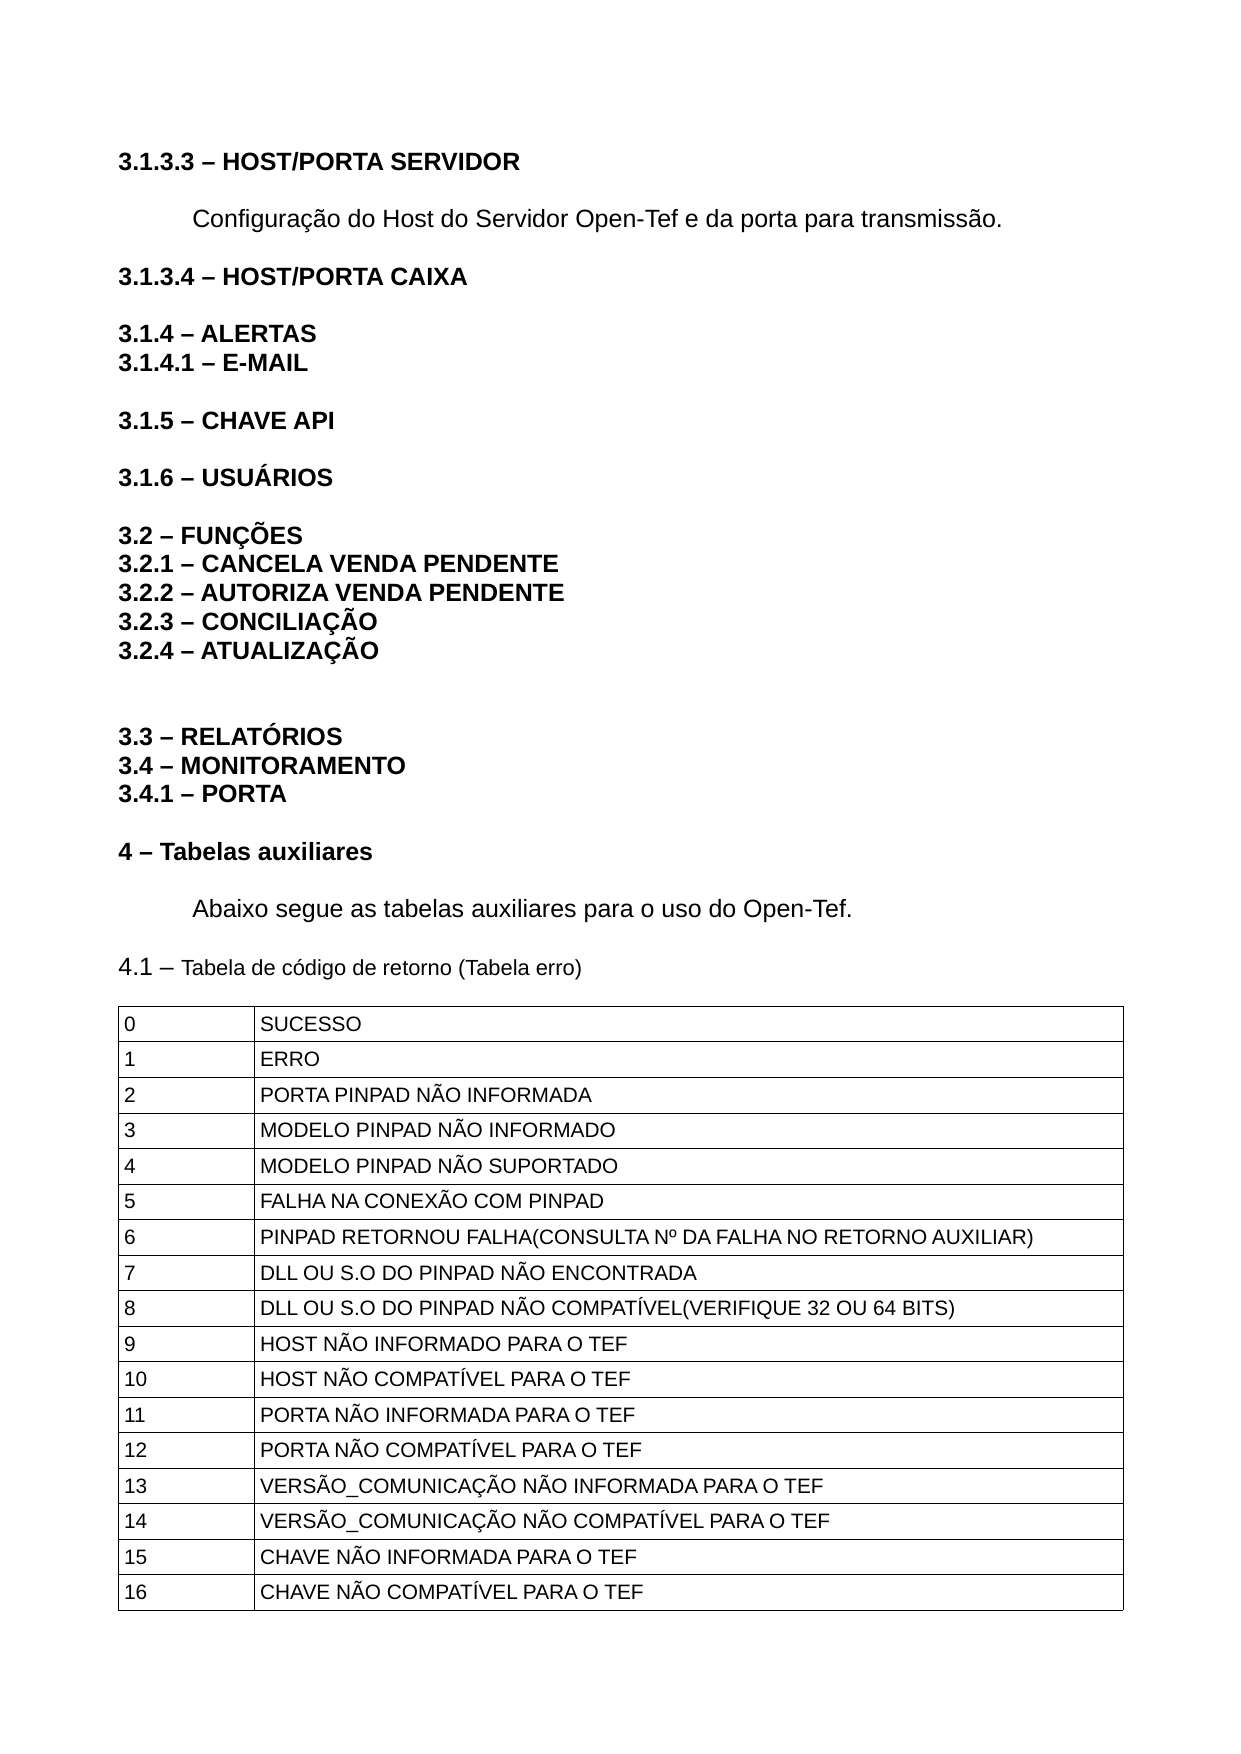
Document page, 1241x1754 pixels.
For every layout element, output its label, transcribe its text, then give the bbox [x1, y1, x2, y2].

text 3.2.4 – ATUALIZAÇÃO [118, 636, 1122, 664]
table_cell 2 [119, 1078, 254, 1112]
table_cell HOST NÃO INFORMADO PARA O TEF [255, 1327, 1123, 1361]
text Abaixo segue as tabelas auxiliares para o uso do Open-Tef. [118, 894, 1122, 923]
table_cell PORTA NÃO INFORMADA PARA O TEF [255, 1398, 1123, 1432]
table_cell VERSÃO_COMUNICAÇÃO NÃO INFORMADA PARA O TEF [255, 1469, 1123, 1503]
table_cell PORTA PINPAD NÃO INFORMADA [255, 1078, 1123, 1112]
table_cell 4 [119, 1149, 254, 1183]
table_cell 11 [119, 1398, 254, 1432]
table_cell 13 [119, 1469, 254, 1503]
table_cell 16 [119, 1575, 254, 1610]
table_cell 5 [119, 1185, 254, 1219]
text 3.1.3.4 – HOST/PORTA CAIXA [118, 262, 1122, 291]
table_cell MODELO PINPAD NÃO INFORMADO [255, 1114, 1123, 1148]
table_cell ERRO [255, 1042, 1123, 1077]
text 3.1.5 – CHAVE API [118, 406, 1122, 434]
table_cell 9 [119, 1327, 254, 1361]
table_cell 1 [119, 1042, 254, 1077]
table_cell DLL OU S.O DO PINPAD NÃO COMPATÍVEL(VERIFIQUE 32 OU 64 BITS) [255, 1291, 1123, 1326]
table_cell PINPAD RETORNOU FALHA(CONSULTA Nº DA FALHA NO RETORNO AUXILIAR) [255, 1220, 1123, 1254]
text 3.1.6 – USUÁRIOS [118, 463, 1122, 492]
text 3.3 – RELATÓRIOS [118, 722, 1122, 751]
table_cell MODELO PINPAD NÃO SUPORTADO [255, 1149, 1123, 1183]
text 3.2 – FUNÇÕES [118, 521, 1122, 549]
table_cell 12 [119, 1433, 254, 1468]
text 3.4 – MONITORAMENTO [118, 751, 1122, 779]
table_cell 15 [119, 1540, 254, 1574]
table_cell CHAVE NÃO COMPATÍVEL PARA O TEF [255, 1575, 1123, 1610]
table_cell 6 [119, 1220, 254, 1254]
table_cell HOST NÃO COMPATÍVEL PARA O TEF [255, 1362, 1123, 1397]
table_header 0 [119, 1007, 254, 1041]
table_cell FALHA NA CONEXÃO COM PINPAD [255, 1185, 1123, 1219]
text 4 – Tabelas auxiliares [118, 837, 1122, 866]
text Configuração do Host do Servidor Open-Tef e da porta para transmissão. [118, 204, 1122, 233]
text 4.1 – Tabela de código de retorno (Tabela erro) [118, 952, 1122, 981]
table_cell PORTA NÃO COMPATÍVEL PARA O TEF [255, 1433, 1123, 1468]
text 3.2.3 – CONCILIAÇÃO [118, 607, 1122, 636]
table_cell 10 [119, 1362, 254, 1397]
table_cell 14 [119, 1504, 254, 1539]
table_cell DLL OU S.O DO PINPAD NÃO ENCONTRADA [255, 1256, 1123, 1290]
table_header SUCESSO [255, 1007, 1123, 1041]
text 3.2.1 – CANCELA VENDA PENDENTE [118, 549, 1122, 578]
table_cell VERSÃO_COMUNICAÇÃO NÃO COMPATÍVEL PARA O TEF [255, 1504, 1123, 1539]
text 3.1.4.1 – E-MAIL [118, 348, 1122, 377]
text 3.1.4 – ALERTAS [118, 319, 1122, 348]
text 3.4.1 – PORTA [118, 779, 1122, 808]
text 3.2.2 – AUTORIZA VENDA PENDENTE [118, 578, 1122, 607]
table_cell 8 [119, 1291, 254, 1326]
table_cell CHAVE NÃO INFORMADA PARA O TEF [255, 1540, 1123, 1574]
text 3.1.3.3 – HOST/PORTA SERVIDOR [118, 147, 1122, 176]
table_cell 7 [119, 1256, 254, 1290]
table_cell 3 [119, 1114, 254, 1148]
